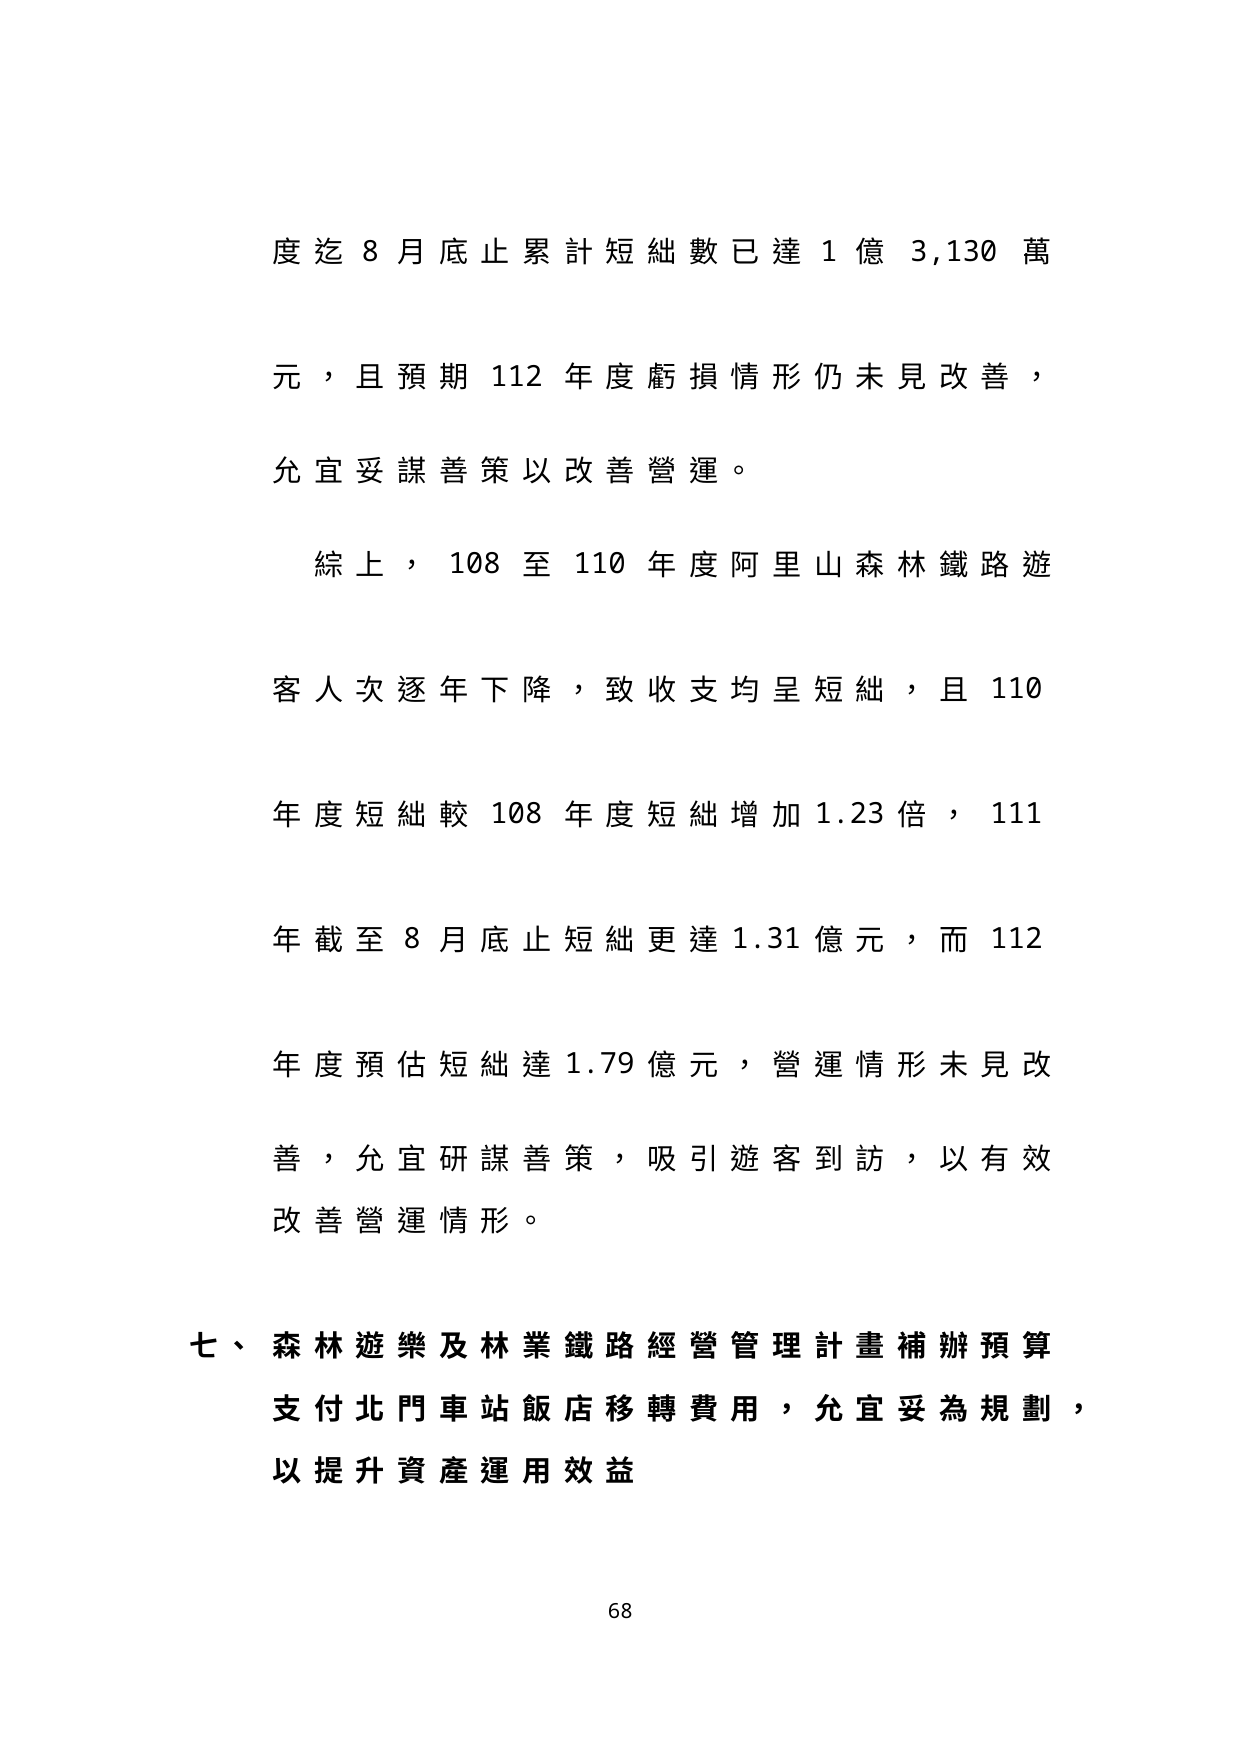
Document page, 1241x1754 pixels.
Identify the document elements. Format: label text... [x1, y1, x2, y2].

text 綜上，108至110年度阿里山森林鐵路遊客人次逐年下降，致收支均呈短絀，且110年度短絀較108年度短絀增加1.23倍，111年截至8月底止短絀更達1.31億元，而112年度預估短絀達1.79億元，營運情形未見改善，允宜研謀善策，吸引遊客到訪，以有效改善營運情形。 [242, 490, 1058, 1240]
text 七、森林遊樂及林業鐵路經營管理計畫補辦預算支付北門車站飯店移轉費用，允宜妥為規劃，以提升資產運用效益 [183, 1302, 1058, 1490]
text 度迄8月底止累計短絀數已達1億3,130萬元，且預期112年度虧損情形仍未見改善，允宜妥謀善策以改善營運。 [242, 177, 1058, 490]
